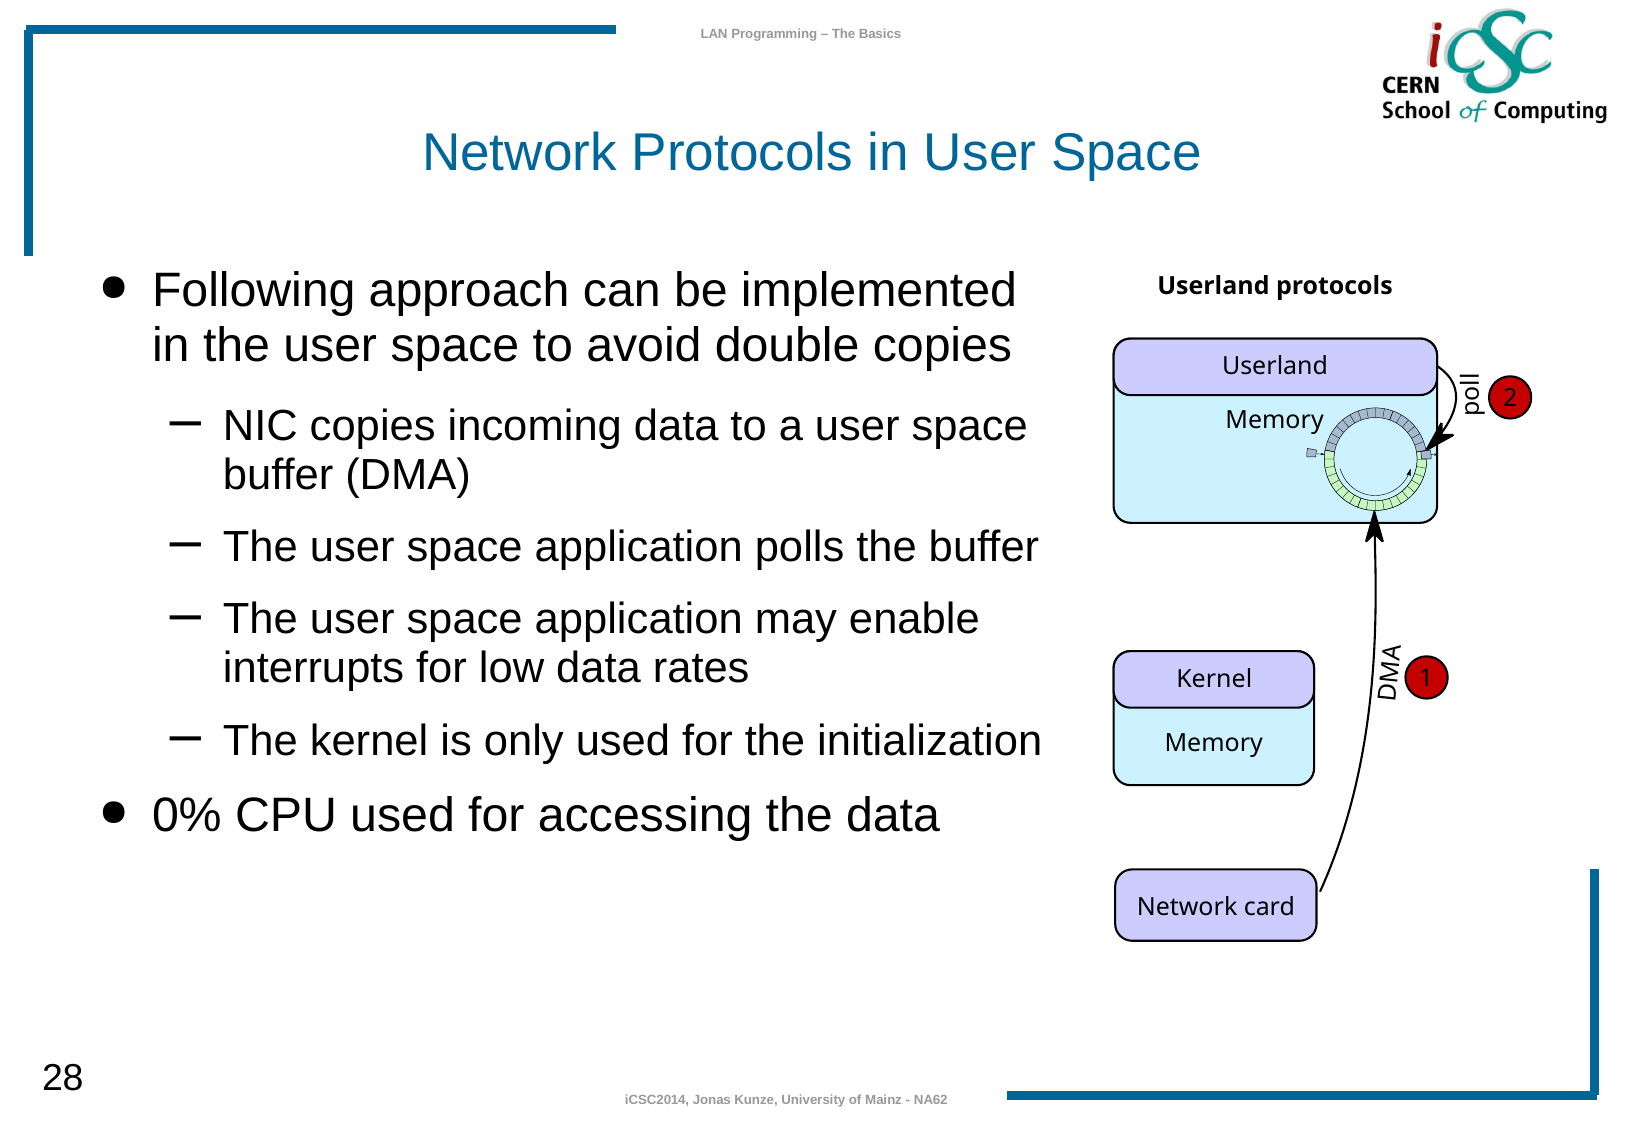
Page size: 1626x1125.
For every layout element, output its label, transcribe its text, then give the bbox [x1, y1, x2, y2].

list Following approach can be implemented in the user space to avoid double copies NIC copies incoming data to a user space buffer (DMA) The user space application polls the buffer The user space application may enable interrupts for low data rates The kernel is only used for the initialization 0% CPU used for accessing the data [81, 263, 1066, 1051]
picture [1112, 275, 1533, 942]
picture [1381, 8, 1608, 125]
title Network Protocols in User Space [81, 44, 1544, 233]
